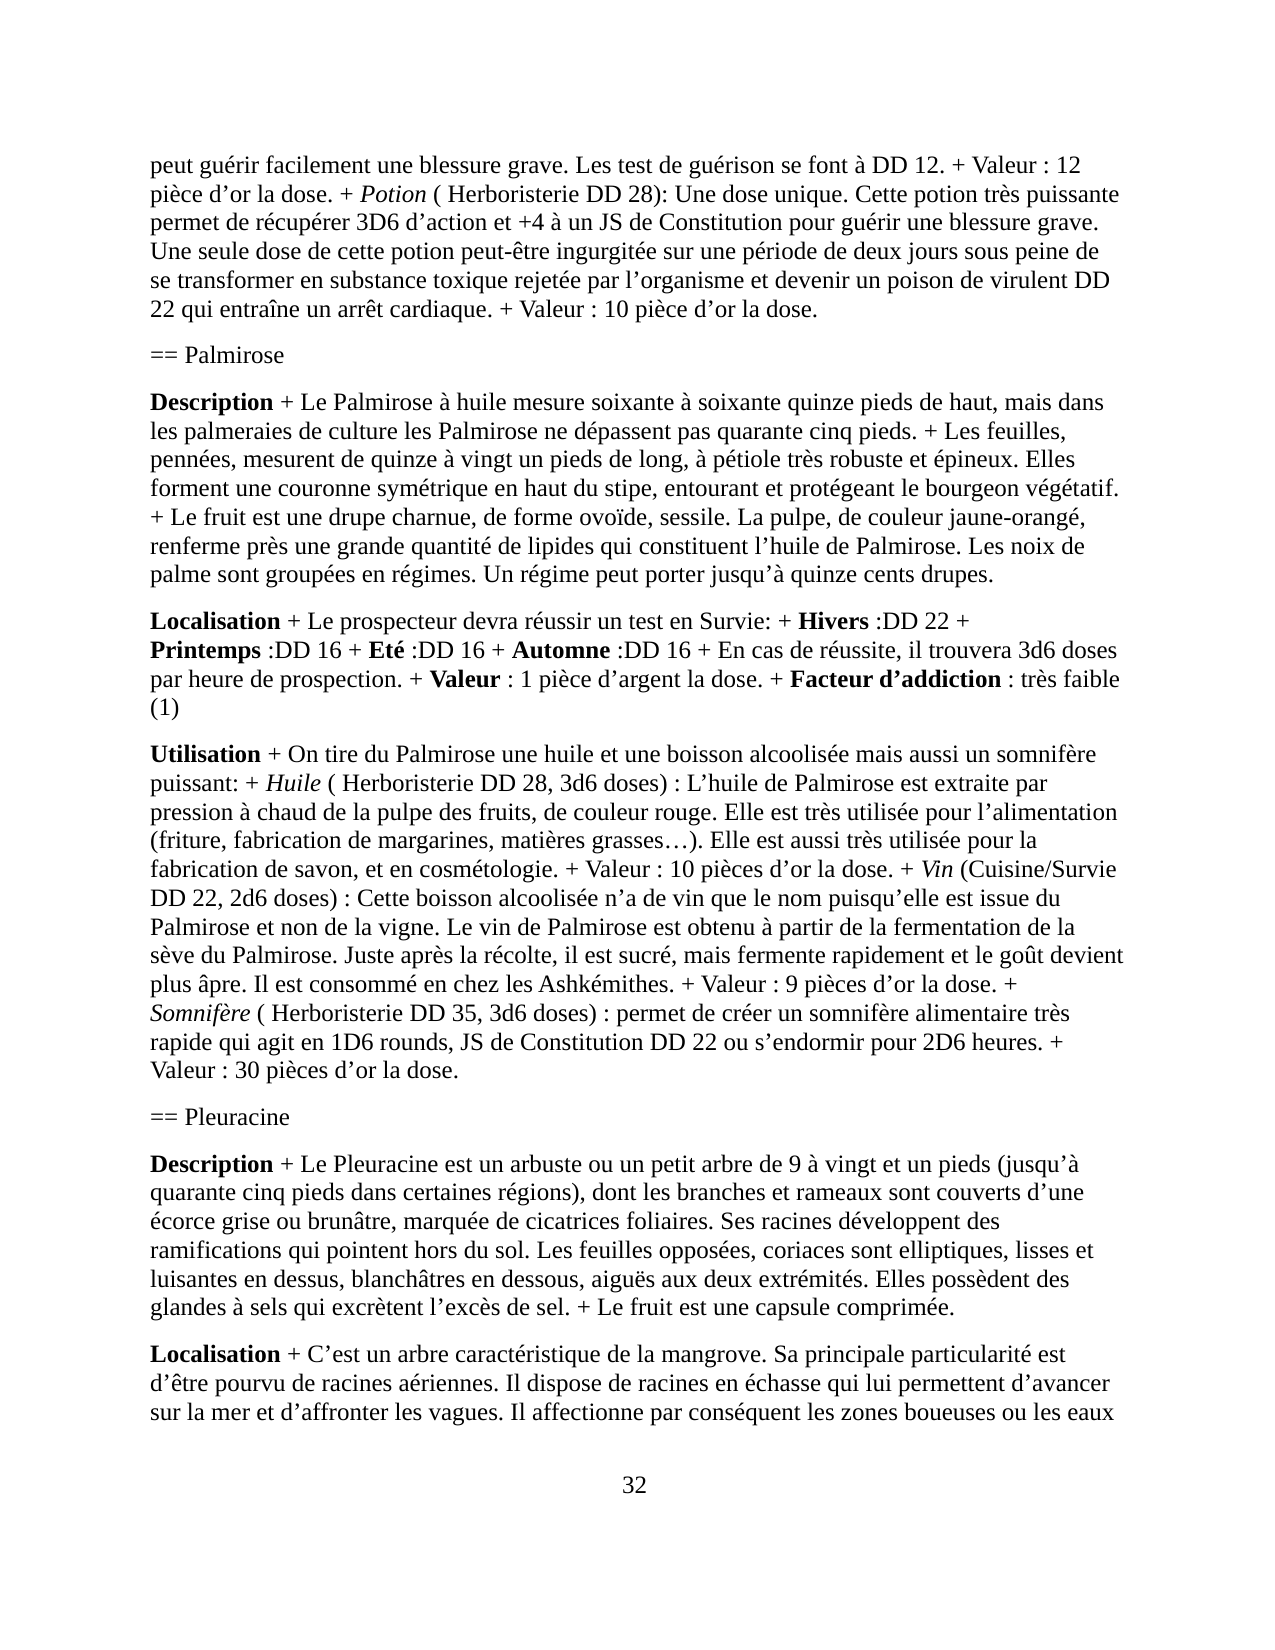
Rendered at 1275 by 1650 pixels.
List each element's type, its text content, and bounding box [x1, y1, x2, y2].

text Localisation + Le prospecteur devra réussir un test en Survie: + Hivers :DD 22 + Printemps :DD 16 + Eté :DD 16 + Automne :DD 16 + En cas de réussite, il trouvera 3d6 doses par heure de prospection. + Valeur : 1 pièce d’argent la dose. + Facteur d’addiction : très faible (1) [150, 606, 1125, 721]
text Localisation + C’est un arbre caractéristique de la mangrove. Sa principale particularité est d’être pourvu de racines aériennes. Il dispose de racines en échasse qui lui permettent d’avancer sur la mer et d’affronter les vagues. Il affectionne par conséquent les zones boueuses ou les eaux [150, 1339, 1125, 1425]
text == Palmirose [150, 340, 1125, 369]
text Utilisation + On tire du Palmirose une huile et une boisson alcoolisée mais aussi un somnifère puissant: + Huile ( Herboristerie DD 28, 3d6 doses) : L’huile de Palmirose est extraite par pression à chaud de la pulpe des fruits, de couleur rouge. Elle est très utilisée pour l’alimentation (friture, fabrication de margarines, matières grasses…​). Elle est aussi très utilisée pour la fabrication de savon, et en cosmétologie. + Valeur : 10 pièces d’or la dose. + Vin (Cuisine/Survie DD 22, 2d6 doses) : Cette boisson alcoolisée n’a de vin que le nom puisqu’elle est issue du Palmirose et non de la vigne. Le vin de Palmirose est obtenu à partir de la fermentation de la sève du Palmirose. Juste après la récolte, il est sucré, mais fermente rapidement et le goût devient plus âpre. Il est consommé en chez les Ashkémithes. + Valeur : 9 pièces d’or la dose. + Somnifère ( Herboristerie DD 35, 3d6 doses) : permet de créer un somnifère alimentaire très rapide qui agit en 1D6 rounds, JS de Constitution DD 22 ou s’endormir pour 2D6 heures. + Valeur : 30 pièces d’or la dose. [150, 739, 1125, 1084]
text == Pleuracine [150, 1102, 1125, 1131]
text peut guérir facilement une blessure grave. Les test de guérison se font à DD 12. + Valeur : 12 pièce d’or la dose. + Potion ( Herboristerie DD 28): Une dose unique. Cette potion très puissante permet de récupérer 3D6 d’action et +4 à un JS de Constitution pour guérir une blessure grave. Une seule dose de cette potion peut-être ingurgitée sur une période de deux jours sous peine de se transformer en substance toxique rejetée par l’organisme et devenir un poison de virulent DD 22 qui entraîne un arrêt cardiaque. + Valeur : 10 pièce d’or la dose. [150, 150, 1125, 322]
text Description + Le Pleuracine est un arbuste ou un petit arbre de 9 à vingt et un pieds (jusqu’à quarante cinq pieds dans certaines régions), dont les branches et rameaux sont couverts d’une écorce grise ou brunâtre, marquée de cicatrices foliaires. Ses racines développent des ramifications qui pointent hors du sol. Les feuilles opposées, coriaces sont elliptiques, lisses et luisantes en dessus, blanchâtres en dessous, aiguës aux deux extrémités. Elles possèdent des glandes à sels qui excrètent l’excès de sel. + Le fruit est une capsule comprimée. [150, 1149, 1125, 1321]
text Description + Le Palmirose à huile mesure soixante à soixante quinze pieds de haut, mais dans les palmeraies de culture les Palmirose ne dépassent pas quarante cinq pieds. + Les feuilles, pennées, mesurent de quinze à vingt un pieds de long, à pétiole très robuste et épineux. Elles forment une couronne symétrique en haut du stipe, entourant et protégeant le bourgeon végétatif. + Le fruit est une drupe charnue, de forme ovoïde, sessile. La pulpe, de couleur jaune-orangé, renferme près une grande quantité de lipides qui constituent l’huile de Palmirose. Les noix de palme sont groupées en régimes. Un régime peut porter jusqu’à quinze cents drupes. [150, 387, 1125, 588]
